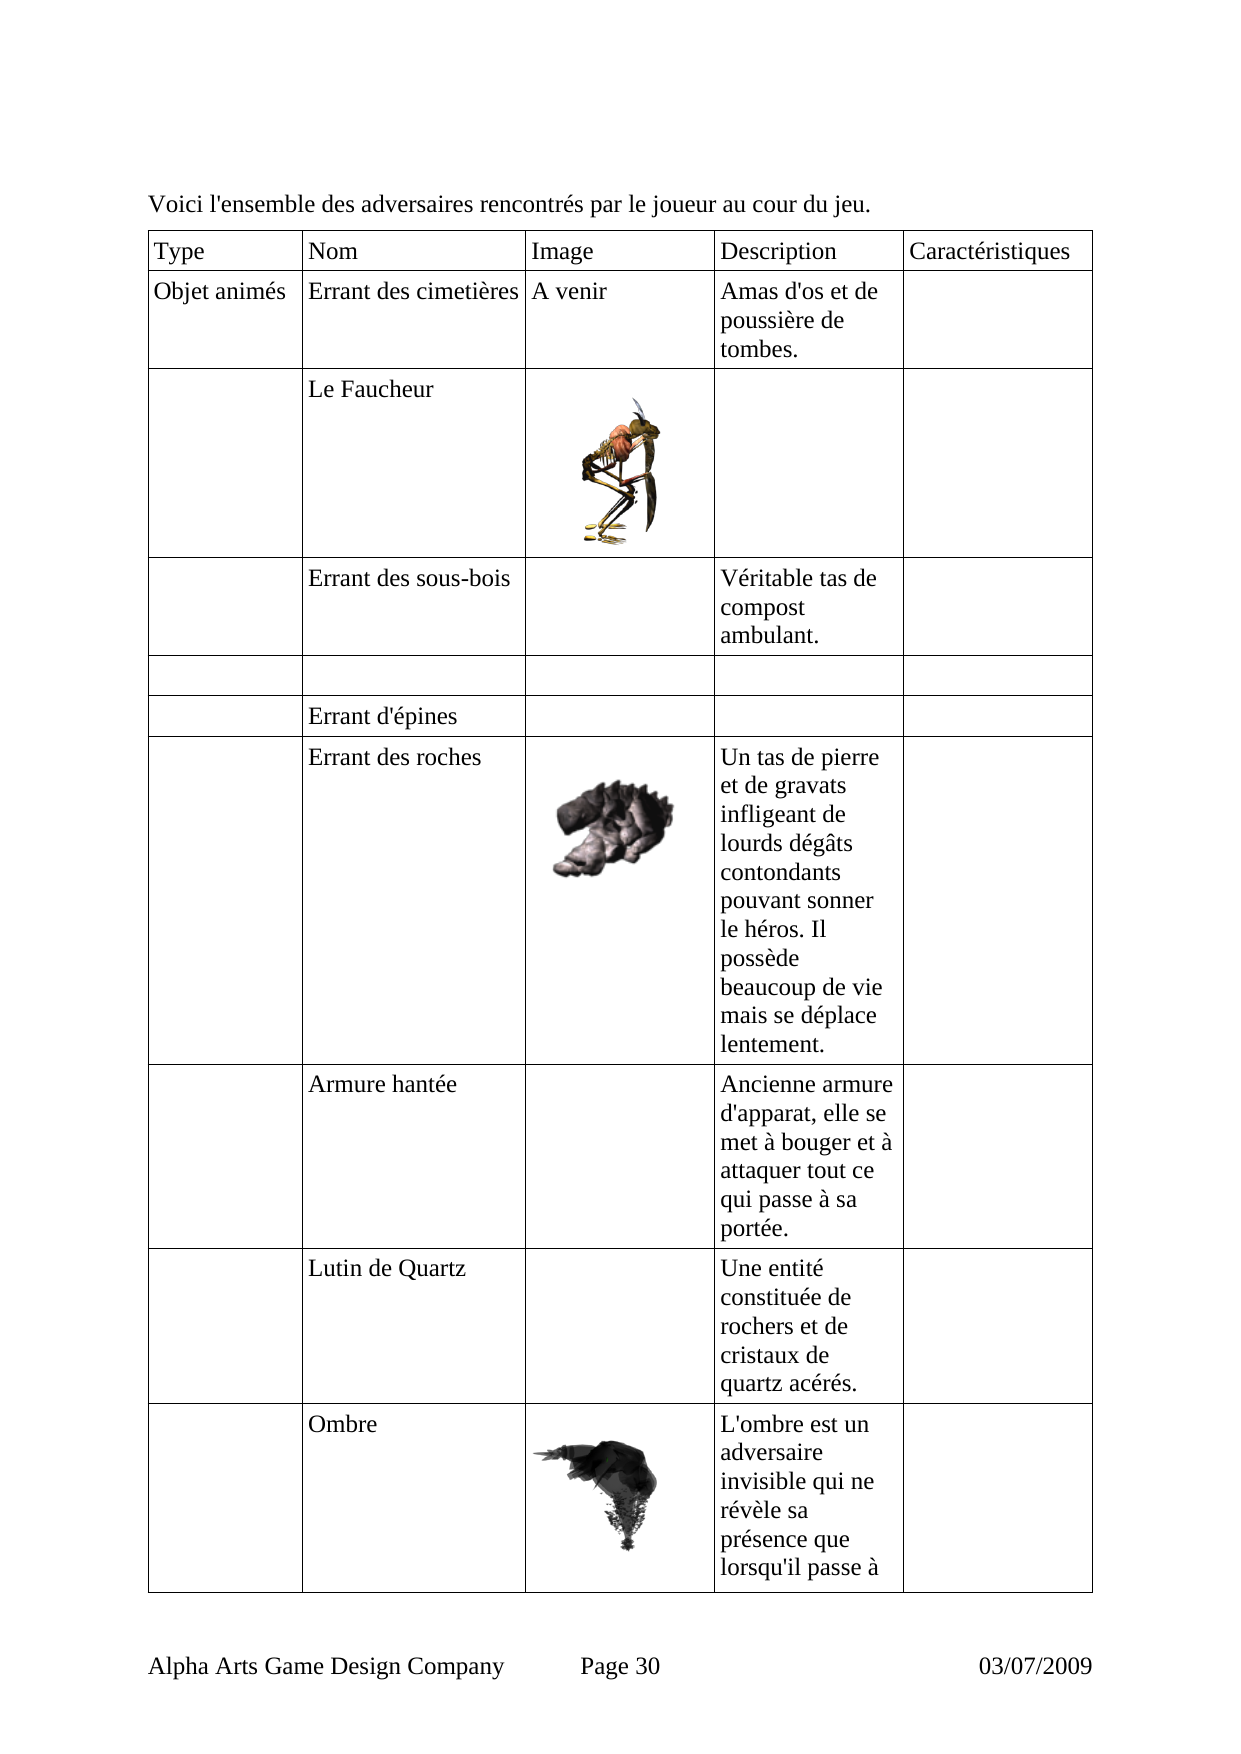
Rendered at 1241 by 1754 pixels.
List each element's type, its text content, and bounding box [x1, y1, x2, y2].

table_cell [904, 558, 1092, 655]
table_cell [526, 656, 714, 695]
table_header Description [715, 231, 903, 270]
table_cell [149, 696, 302, 736]
table_cell [526, 1249, 714, 1403]
table_cell L'ombre est un adversaire invisible qui ne révèle sa présence que lorsqu'il passe à [715, 1404, 903, 1592]
table_cell [149, 656, 302, 695]
table_cell [149, 1404, 302, 1592]
table_cell [526, 1404, 714, 1592]
table_cell [149, 1249, 302, 1403]
table_cell [149, 369, 302, 557]
table_cell [526, 558, 714, 655]
table_cell Ombre [303, 1404, 525, 1592]
table_cell Errant des cimetières [303, 271, 525, 368]
table_cell Le Faucheur [303, 369, 525, 557]
picture [531, 374, 709, 552]
table_cell Un tas de pierre et de gravats infligeant de lourds dégâts contondants pouvant sonner le héros. Il possède beaucoup de vie mais se déplace lentement. [715, 737, 903, 1063]
table_cell [715, 656, 903, 695]
table_header Image [526, 231, 714, 270]
text Voici l'ensemble des adversaires rencontrés par le joueur au cour du jeu. [148, 189, 1092, 218]
table_header Nom [303, 231, 525, 270]
table_header Caractéristiques [904, 231, 1092, 270]
table_cell Une entité constituée de rochers et de cristaux de quartz acérés. [715, 1249, 903, 1403]
table_cell [526, 1065, 714, 1248]
table_header Type [149, 231, 302, 270]
table_cell Objet animés [149, 271, 302, 368]
table_cell [904, 369, 1092, 557]
table_cell [526, 737, 714, 1063]
table_cell [149, 737, 302, 1063]
picture [531, 741, 709, 919]
table_cell [904, 737, 1092, 1063]
table_cell Armure hantée [303, 1065, 525, 1248]
table_cell [526, 696, 714, 736]
table_cell Errant d'épines [303, 696, 525, 736]
table_cell [904, 1065, 1092, 1248]
table_cell [904, 656, 1092, 695]
table_cell Ancienne armure d'apparat, elle se met à bouger et à attaquer tout ce qui passe à sa portée. [715, 1065, 903, 1248]
table_cell [715, 369, 903, 557]
table_cell [904, 1249, 1092, 1403]
table_cell Errant des sous-bois [303, 558, 525, 655]
table_cell A venir [526, 271, 714, 368]
picture [531, 1408, 709, 1587]
table_cell [904, 1404, 1092, 1592]
table_cell Amas d'os et de poussière de tombes. [715, 271, 903, 368]
table_cell [904, 271, 1092, 368]
table_cell [149, 558, 302, 655]
table_cell [303, 656, 525, 695]
table_cell Véritable tas de compost ambulant. [715, 558, 903, 655]
table_cell Errant des roches [303, 737, 525, 1063]
table_cell [526, 369, 714, 557]
table_cell [715, 696, 903, 736]
table_cell [904, 696, 1092, 736]
table_cell Lutin de Quartz [303, 1249, 525, 1403]
table_cell [149, 1065, 302, 1248]
